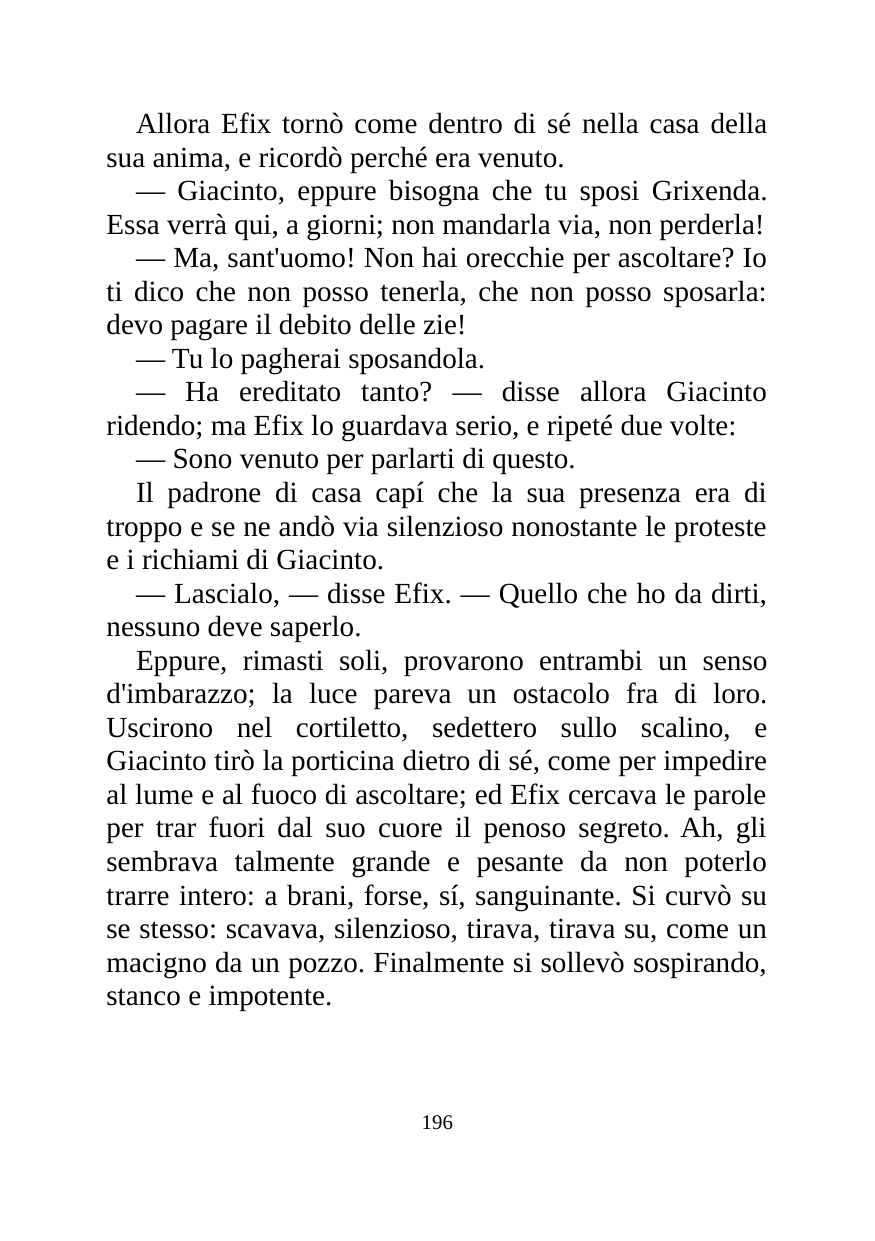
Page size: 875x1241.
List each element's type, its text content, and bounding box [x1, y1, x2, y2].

text Il padrone di casa capí che la sua presenza era di troppo e se ne andò via silenzioso nonostante le proteste e i richiami di Giacinto. [106, 475, 768, 576]
text Eppure, rimasti soli, provarono entrambi un senso d'imbarazzo; la luce pareva un ostacolo fra di loro. Uscirono nel cortiletto, sedettero sullo scalino, e Giacinto tirò la porticina dietro di sé, come per impedire al lume e al fuoco di ascoltare; ed Efix cercava le parole per trar fuori dal suo cuore il penoso segreto. Ah, gli sembrava talmente grande e pesante da non poterlo trarre intero: a brani, forse, sí, sanguinante. Si curvò su se stesso: scavava, silenzioso, tirava, tirava su, come un macigno da un pozzo. Finalmente si sollevò sospirando, stanco e impotente. [106, 643, 768, 1012]
text — Tu lo pagherai sposandola. [106, 341, 768, 374]
text — Sono venuto per parlarti di questo. [106, 442, 768, 475]
text — Giacinto, eppure bisogna che tu sposi Grixenda. Essa verrà qui, a giorni; non mandarla via, non perderla! [106, 173, 768, 240]
text — Ma, sant'uomo! Non hai orecchie per ascoltare? Io ti dico che non posso tenerla, che non posso sposarla: devo pagare il debito delle zie! [106, 240, 768, 341]
text Allora Efix tornò come dentro di sé nella casa della sua anima, e ricordò perché era venuto. [106, 106, 768, 173]
text — Lascialo, — disse Efix. — Quello che ho da dirti, nessuno deve saperlo. [106, 576, 768, 643]
text — Ha ereditato tanto? — disse allora Giacinto ridendo; ma Efix lo guardava serio, e ripeté due volte: [106, 374, 768, 442]
